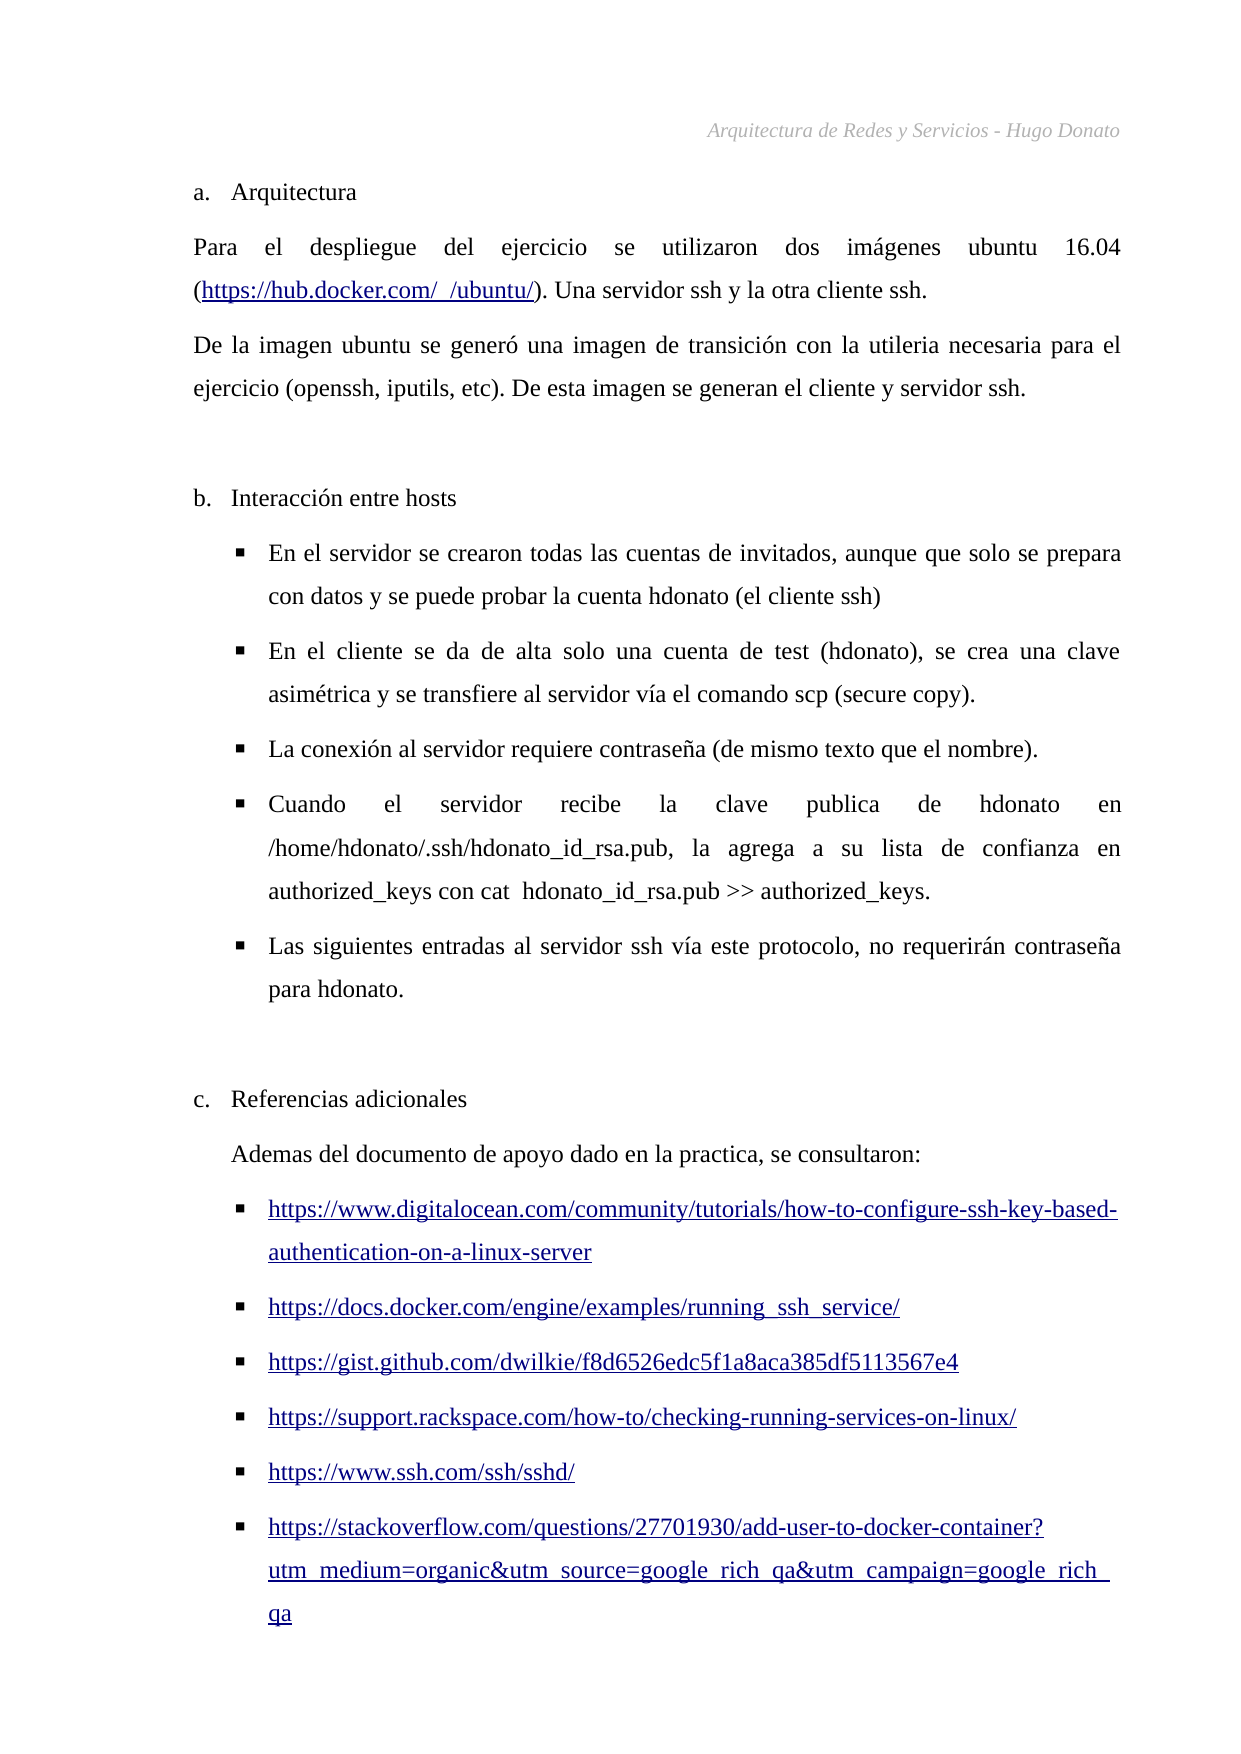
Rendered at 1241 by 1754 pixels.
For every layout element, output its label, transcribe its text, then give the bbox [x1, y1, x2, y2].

list https://www.ssh.com/ssh/sshd/ [231, 1457, 1122, 1486]
list https://stackoverflow.com/questions/27701930/add-user-to-docker-container?utm_medium=organic&utm_source=google_rich_qa&utm_campaign=google_rich_qa [231, 1512, 1122, 1627]
list La conexión al servidor requiere contraseña (de mismo texto que el nombre). [231, 734, 1122, 763]
list https://gist.github.com/dwilkie/f8d6526edc5f1a8aca385df5113567e4 [231, 1347, 1122, 1376]
list Arquitectura [193, 177, 1122, 206]
list Ademas del documento de apoyo dado en la practica, se consultaron: [193, 1139, 1122, 1168]
list En el cliente se da de alta solo una cuenta de test (hdonato), se crea una clave asimétrica y se transfiere al servidor vía el comando scp (secure copy). [231, 636, 1122, 708]
list Interacción entre hosts [193, 483, 1122, 512]
list En el servidor se crearon todas las cuentas de invitados, aunque que solo se prepara con datos y se puede probar la cuenta hdonato (el cliente ssh) [231, 538, 1122, 610]
list https://docs.docker.com/engine/examples/running_ssh_service/ [231, 1292, 1122, 1321]
list Para el despliegue del ejercicio se utilizaron dos imágenes ubuntu 16.04 (https://hub.docker.com/_/ubuntu/). Una servidor ssh y la otra cliente ssh. [156, 232, 1122, 304]
list De la imagen ubuntu se generó una imagen de transición con la utileria necesaria para el ejercicio (openssh, iputils, etc). De esta imagen se generan el cliente y servidor ssh. [156, 330, 1122, 402]
list Referencias adicionales [193, 1084, 1122, 1113]
list Las siguientes entradas al servidor ssh vía este protocolo, no requerirán contraseña para hdonato. [231, 931, 1122, 1003]
list https://support.rackspace.com/how-to/checking-running-services-on-linux/ [231, 1402, 1122, 1431]
list Cuando el servidor recibe la clave publica de hdonato en /home/hdonato/.ssh/hdonato_id_rsa.pub, la agrega a su lista de confianza en authorized_keys con cat hdonato_id_rsa.pub >> authorized_keys. [231, 789, 1122, 904]
list https://www.digitalocean.com/community/tutorials/how-to-configure-ssh-key-based-authentication-on-a-linux-server [231, 1194, 1122, 1266]
